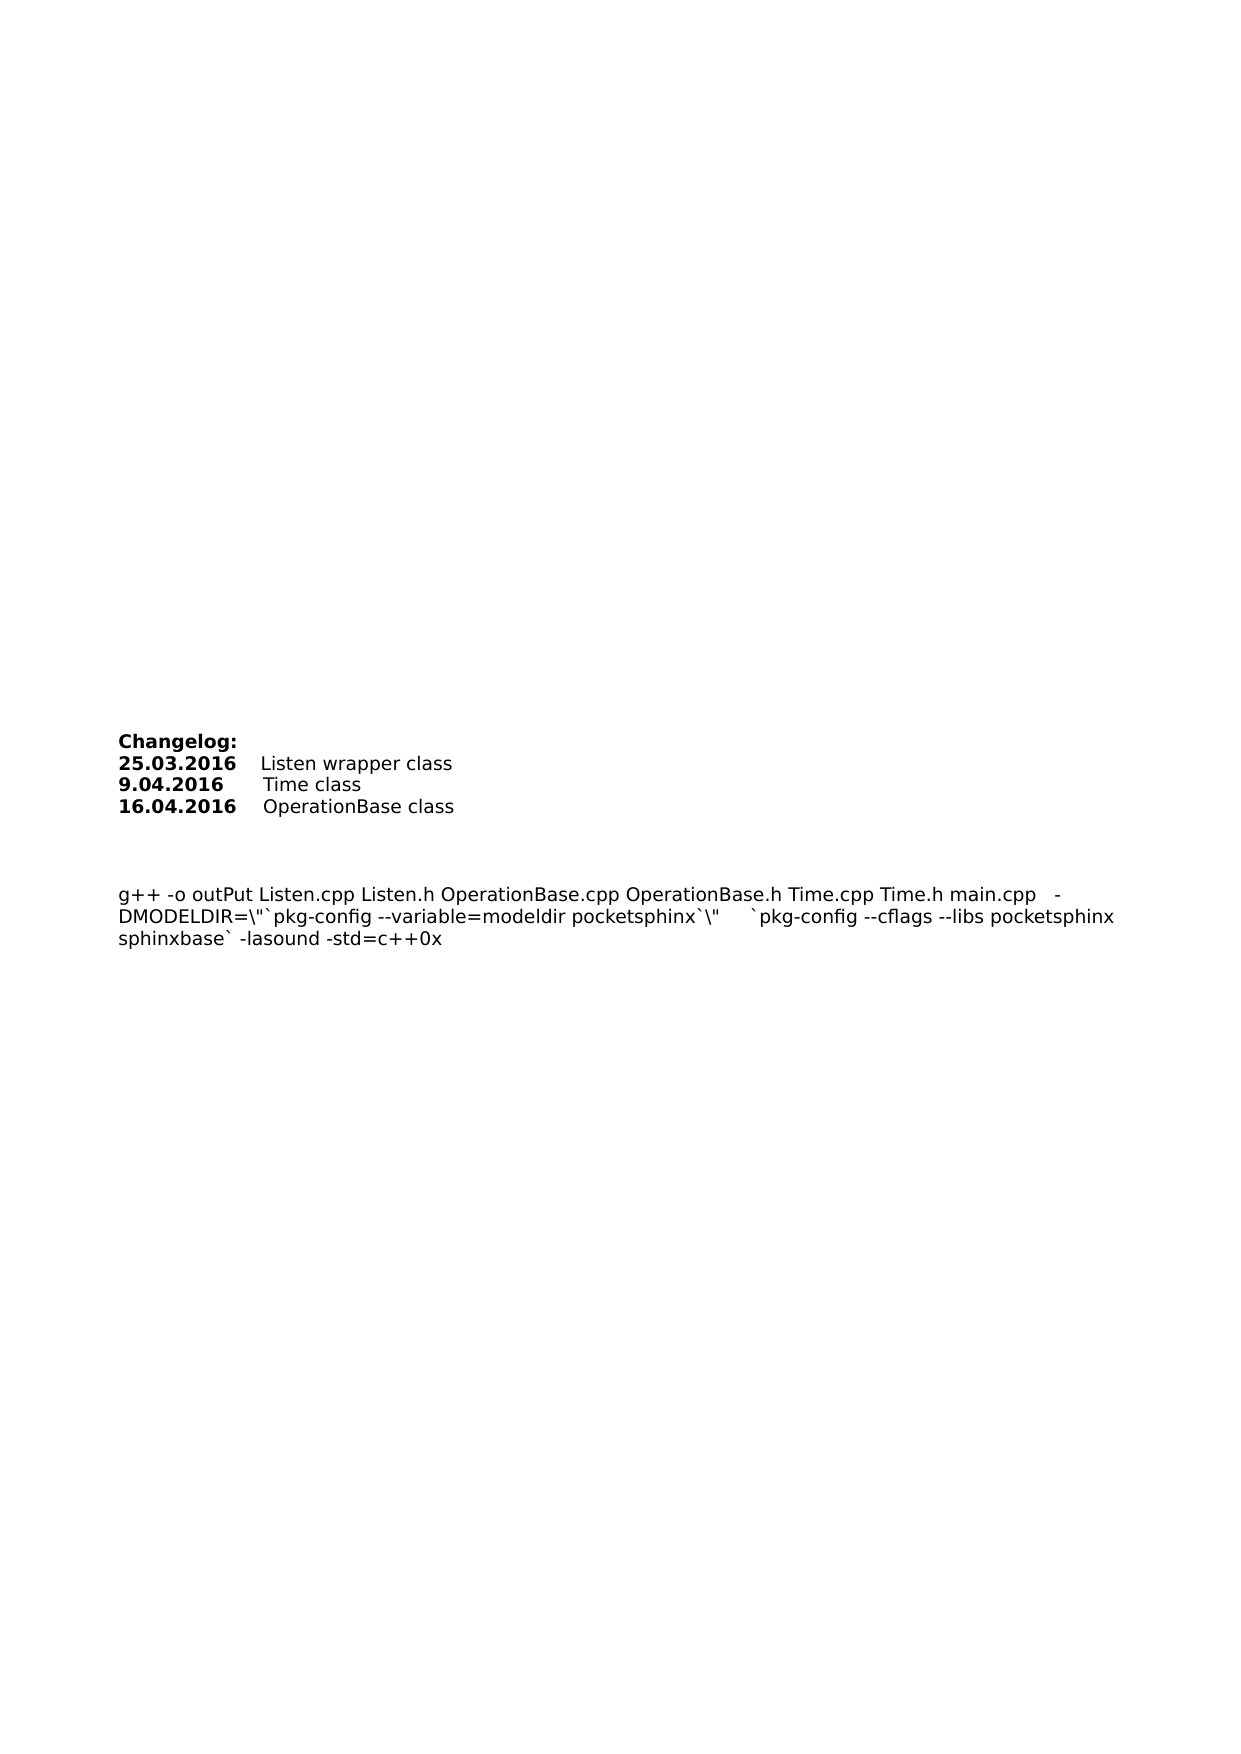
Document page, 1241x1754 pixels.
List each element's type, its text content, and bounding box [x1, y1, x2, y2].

text 9.04.2016 Time class [118, 774, 1122, 796]
text 25.03.2016 Listen wrapper class [118, 752, 1122, 774]
text g++ -o outPut Listen.cpp Listen.h OperationBase.cpp OperationBase.h Time.cpp Time.h main.cpp -DMODELDIR=\"`pkg-config --variable=modeldir pocketsphinx`\" `pkg-config --cflags --libs pocketsphinx sphinxbase` -lasound -std=c++0x [118, 884, 1122, 949]
text 16.04.2016 OperationBase class [118, 796, 1122, 818]
text Changelog: [118, 731, 1122, 752]
